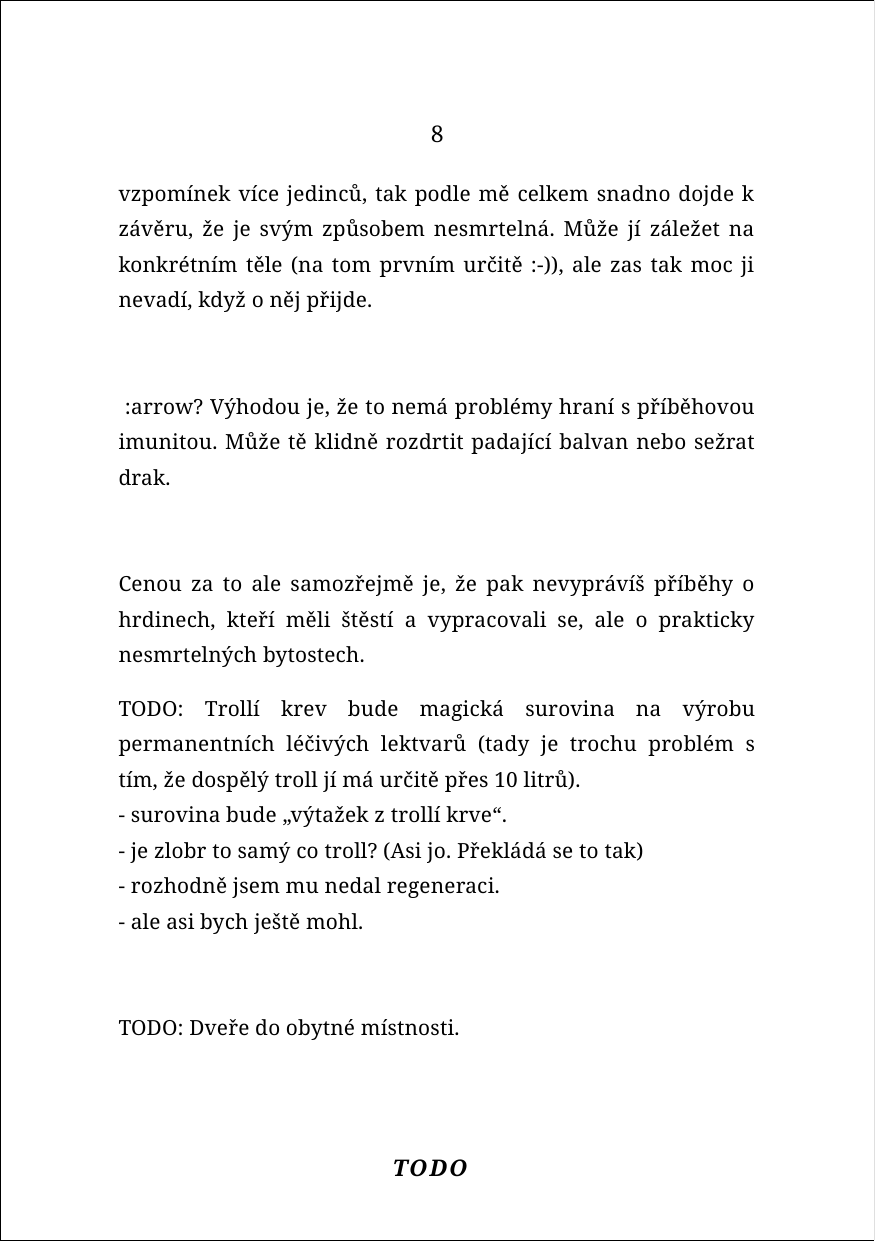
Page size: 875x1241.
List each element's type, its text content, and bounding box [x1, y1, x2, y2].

text TODO: Dveře do obytné místnosti. [118, 1013, 756, 1042]
text Cenou za to ale samozřejmě je, že pak nevyprávíš příběhy o hrdinech, kteří měli štěstí a vypracovali se, ale o prakticky nesmrtelných bytostech. [118, 569, 756, 669]
text vzpomínek více jedinců, tak podle mě celkem snadno dojde k závěru, že je svým způsobem nesmrtelná. Může jí záležet na konkrétním těle (na tom prvním určitě :-)), ale zas tak moc ji nevadí, když o něj přijde. [118, 179, 756, 314]
text TODO: Trollí krev bude magická surovina na výrobu permanentních léčivých lektvarů (tady je trochu problém s tím, že dospělý troll jí má určitě přes 10 litrů). - surovina bude „výtažek z trollí krve“. - je zlobr to samý co troll? (Asi jo. Překládá se to tak) - rozhodně jsem mu nedal regeneraci. - ale asi bych ještě mohl. [118, 694, 756, 935]
text :arrow? Výhodou je, že to nemá problémy hraní s příběhovou imunitou. Může tě klidně rozdrtit padající balvan nebo sežrat drak. [118, 392, 756, 491]
